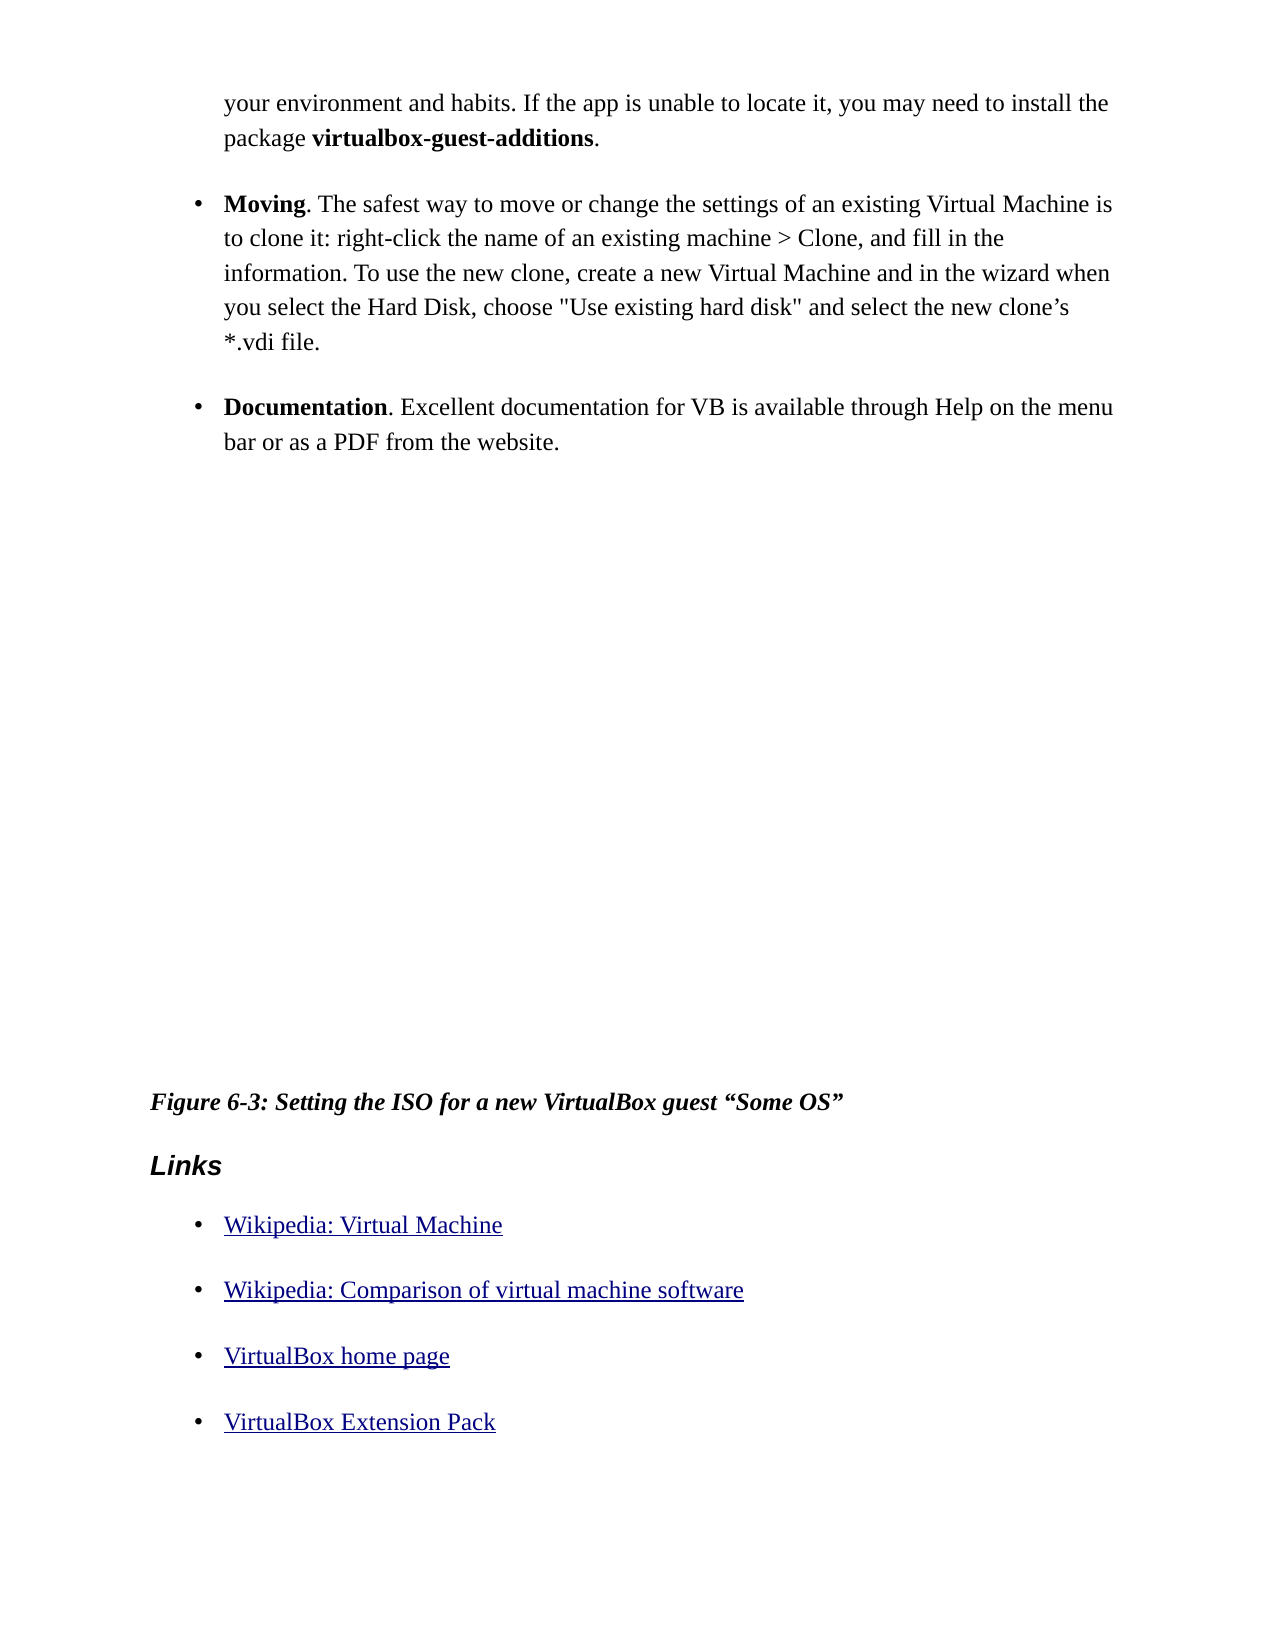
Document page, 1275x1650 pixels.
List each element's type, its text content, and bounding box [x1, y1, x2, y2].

list Wikipedia: Virtual Machine [194, 1210, 1125, 1238]
list Documentation. Excellent documentation for VB is available through Help on the menu bar or as a PDF from the website. [194, 392, 1125, 456]
list Wikipedia: Comparison of virtual machine software [194, 1275, 1125, 1304]
subtitle Links [150, 1150, 1125, 1182]
text Figure 6-3: Setting the ISO for a new VirtualBox guest “Some OS” [150, 1087, 1125, 1116]
list Moving. The safest way to move or change the settings of an existing Virtual Machine is to clone it: right-click the name of an existing machine > Clone, and fill in the information. To use the new clone, create a new Virtual Machine and in the wizard when you select the Hard Disk, choose "Use existing hard disk" and select the new clone’s *.vdi file. [194, 189, 1125, 355]
list your environment and habits. If the app is unable to locate it, you may need to install the package virtualbox-guest-additions. [194, 88, 1125, 152]
list VirtualBox home page [194, 1341, 1125, 1370]
list VirtualBox Extension Pack [194, 1407, 1125, 1436]
